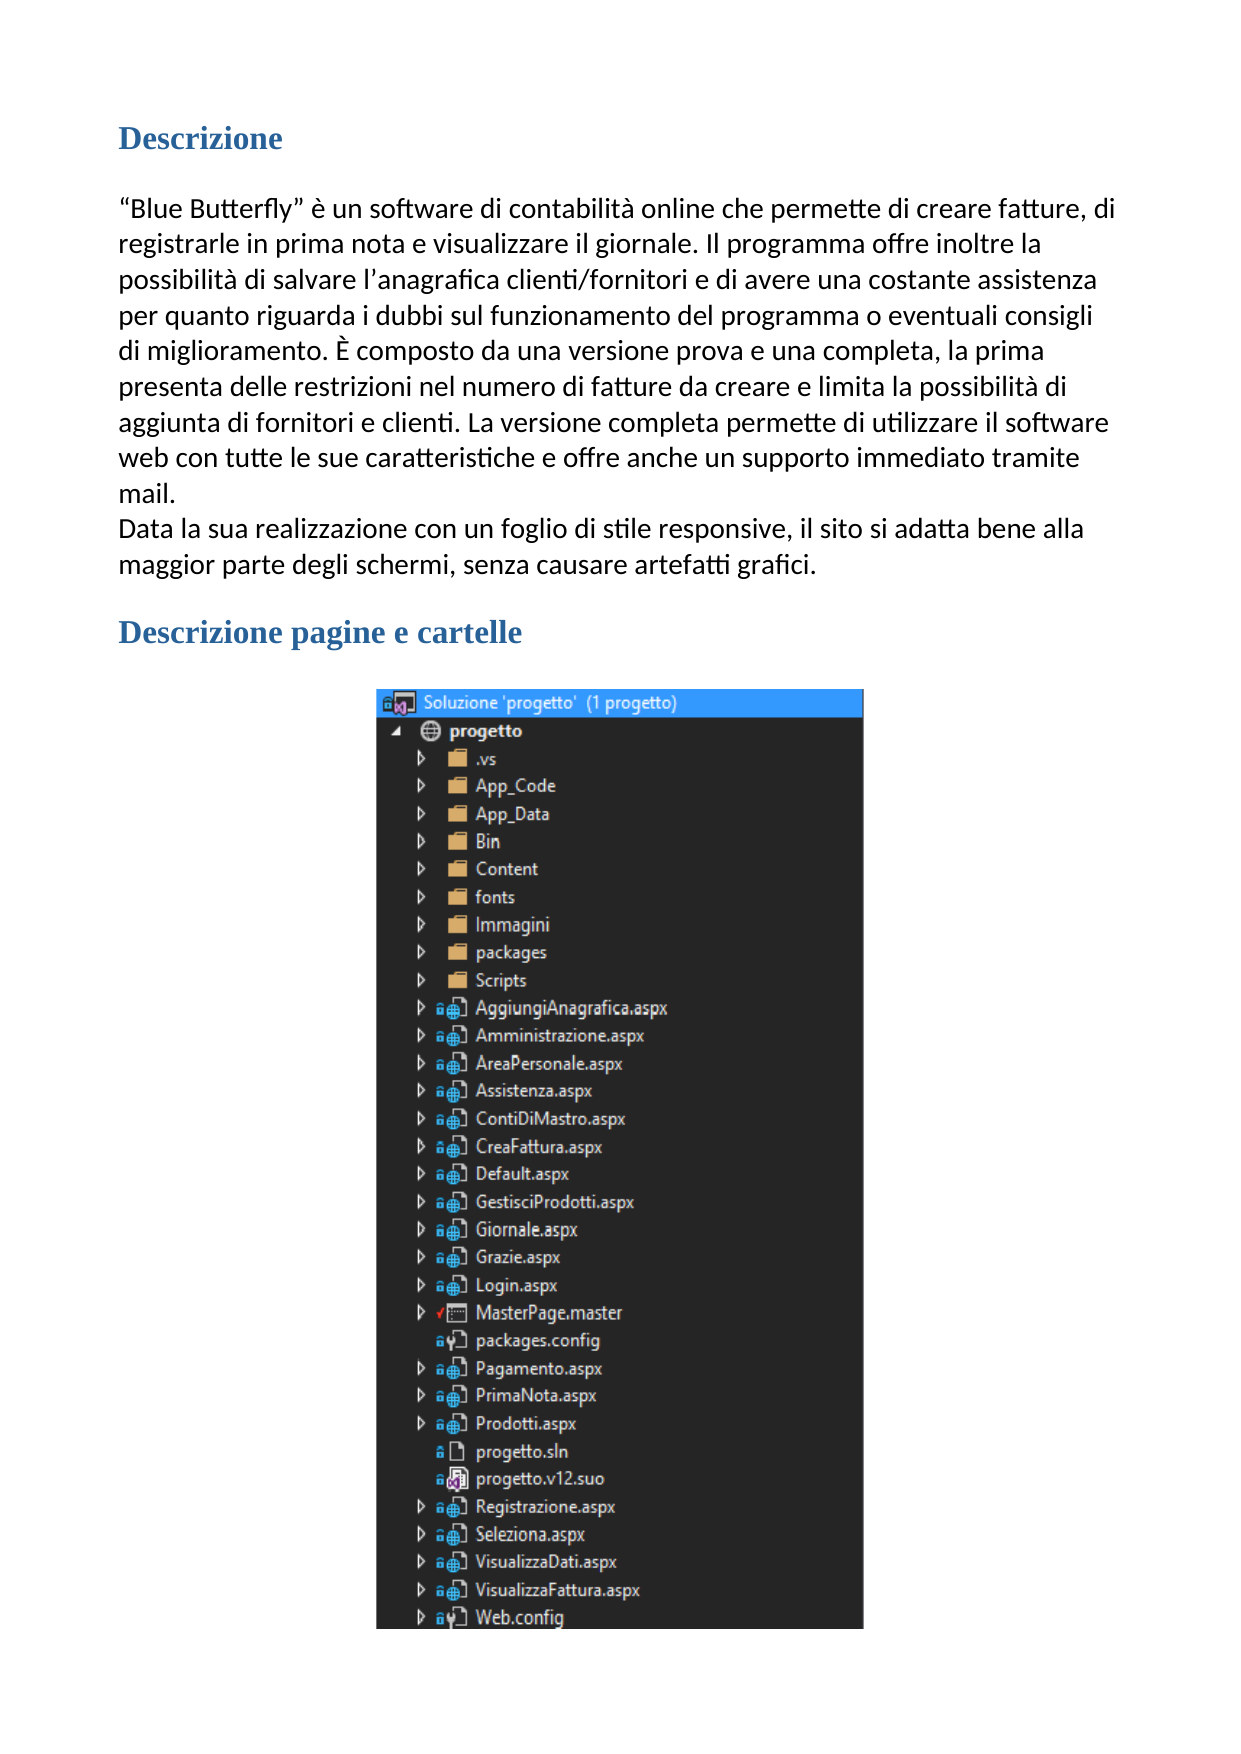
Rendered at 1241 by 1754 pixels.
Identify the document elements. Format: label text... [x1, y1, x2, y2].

text Descrizione pagine e cartelle [118, 612, 1122, 651]
text “Blue Butterfly” è un software di contabilità online che permette di creare fatture, di registrarle in prima nota e visualizzare il giornale. Il programma offre inoltre la possibilità di salvare l’anagrafica clienti/fornitori e di avere una costante assistenza per quanto riguarda i dubbi sul funzionamento del programma o eventuali consigli di miglioramento. È composto da una versione prova e una completa, la prima presenta delle restrizioni nel numero di fatture da creare e limita la possibilità di aggiunta di fornitori e clienti. La versione completa permette di utilizzare il software web con tutte le sue caratteristiche e offre anche un supporto immediato tramite mail. [118, 190, 1122, 511]
text Descrizione [118, 118, 1122, 156]
text Data la sua realizzazione con un foglio di stile responsive, il sito si adatta bene alla maggior parte degli schermi, senza causare artefatti grafici. [118, 511, 1122, 582]
